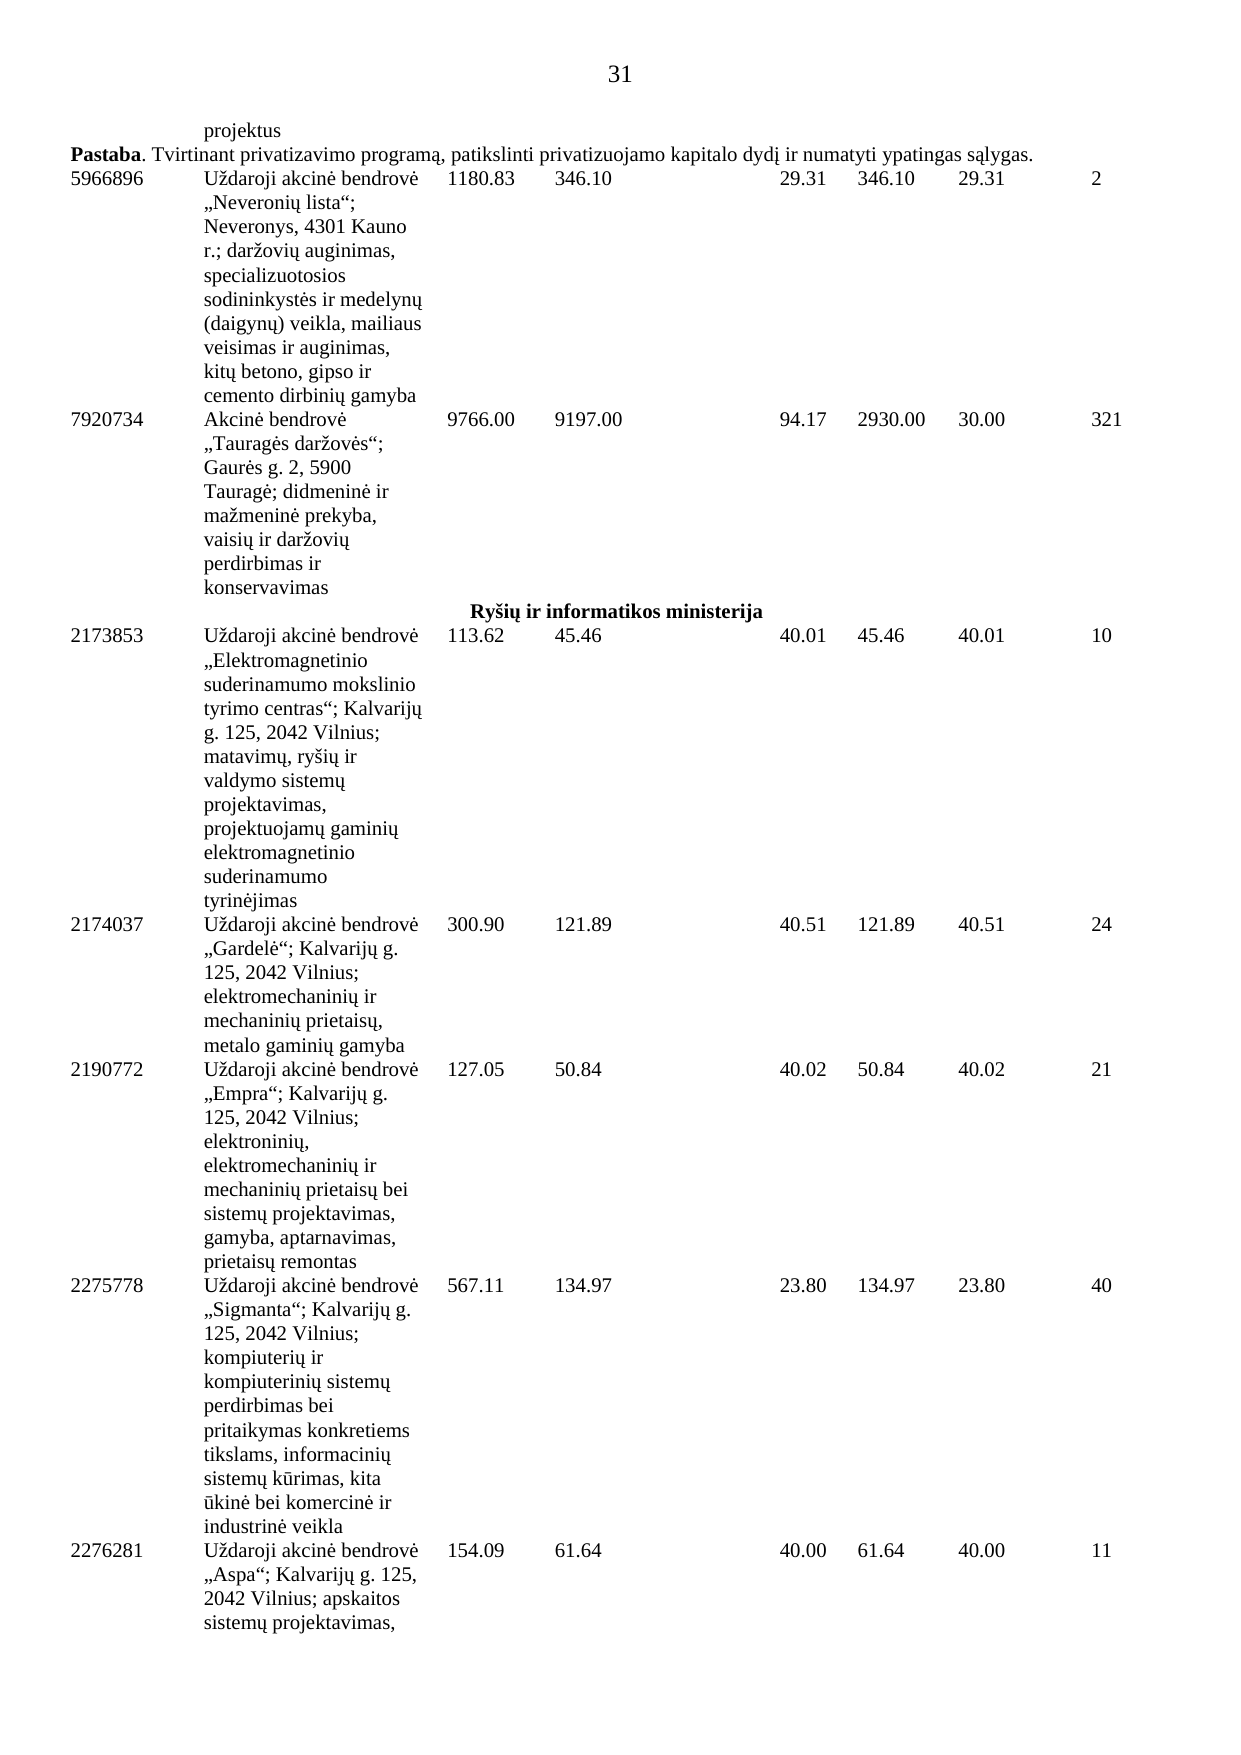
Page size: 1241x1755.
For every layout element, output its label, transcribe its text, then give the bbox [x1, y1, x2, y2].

table_cell Ryšių ir informatikos ministerija [59, 599, 1174, 623]
table_cell Uždaroji akcinė bendrovė „Elektromagnetinio suderinamumo mokslinio tyrimo centras“; Kalvarijų g. 125, 2042 Vilnius; matavimų, ryšių ir valdymo sistemų projektavimas, projektuojamų gaminių elektromagnetinio suderinamumo tyrinėjimas [192, 624, 436, 912]
table_cell 7920734 [59, 407, 192, 599]
table_cell 40.02 [768, 1057, 846, 1273]
table_cell 2275778 [59, 1273, 192, 1538]
table_cell 29.31 [768, 166, 846, 407]
table_cell 9197.00 [543, 407, 768, 599]
table_cell 2276281 [59, 1538, 192, 1634]
table_cell Uždaroji akcinė bendrovė „Neveronių lista“; Neveronys, 4301 Kauno r.; daržovių auginimas, specializuotosios sodininkystės ir medelynų (daigynų) veikla, mailiaus veisimas ir auginimas, kitų betono, gipso ir cemento dirbinių gamyba [192, 166, 436, 407]
table_cell 40.02 [947, 1057, 1080, 1273]
table_cell 121.89 [846, 912, 947, 1057]
table_cell Uždaroji akcinė bendrovė „Gardelė“; Kalvarijų g. 125, 2042 Vilnius; elektromechaninių ir mechaninių prietaisų, metalo gaminių gamyba [192, 912, 436, 1057]
table_cell 300.90 [436, 912, 543, 1057]
table_cell 40.00 [768, 1538, 846, 1634]
table_cell 40.51 [947, 912, 1080, 1057]
table_cell Pastaba. Tvirtinant privatizavimo programą, patikslinti privatizuojamo kapitalo dydį ir numatyti ypatingas sąlygas. [59, 142, 1174, 166]
table_cell 5966896 [59, 166, 192, 407]
table_cell 1180.83 [436, 166, 543, 407]
table_cell 2174037 [59, 912, 192, 1057]
table_cell 11 [1080, 1538, 1174, 1634]
table_cell 321 [1080, 407, 1174, 599]
table_cell 10 [1080, 624, 1174, 912]
table_cell 50.84 [543, 1057, 768, 1273]
table_cell 113.62 [436, 624, 543, 912]
table_cell 2 [1080, 166, 1174, 407]
table_cell 346.10 [846, 166, 947, 407]
table_cell 21 [1080, 1057, 1174, 1273]
table_cell Uždaroji akcinė bendrovė „Empra“; Kalvarijų g. 125, 2042 Vilnius; elektroninių, elektromechaninių ir mechaninių prietaisų bei sistemų projektavimas, gamyba, aptarnavimas, prietaisų remontas [192, 1057, 436, 1273]
table_cell 121.89 [543, 912, 768, 1057]
table_cell Uždaroji akcinė bendrovė „Aspa“; Kalvarijų g. 125, 2042 Vilnius; apskaitos sistemų projektavimas, [192, 1538, 436, 1634]
table_cell 94.17 [768, 407, 846, 599]
table_cell Uždaroji akcinė bendrovė „Sigmanta“; Kalvarijų g. 125, 2042 Vilnius; kompiuterių ir kompiuterinių sistemų perdirbimas bei pritaikymas konkretiems tikslams, informacinių sistemų kūrimas, kita ūkinė bei komercinė ir industrinė veikla [192, 1273, 436, 1538]
table_cell 45.46 [543, 624, 768, 912]
table_cell 134.97 [846, 1273, 947, 1538]
table_cell [1080, 118, 1174, 142]
table_cell [543, 118, 768, 142]
table_cell 40 [1080, 1273, 1174, 1538]
table_cell 23.80 [947, 1273, 1080, 1538]
table_cell [768, 118, 846, 142]
table_cell 9766.00 [436, 407, 543, 599]
table_cell 40.00 [947, 1538, 1080, 1634]
table_cell projektus [192, 118, 436, 142]
table_cell 134.97 [543, 1273, 768, 1538]
table_cell [947, 118, 1080, 142]
table_cell 567.11 [436, 1273, 543, 1538]
table_cell 24 [1080, 912, 1174, 1057]
table_cell 23.80 [768, 1273, 846, 1538]
table_cell 2173853 [59, 624, 192, 912]
table_cell 30.00 [947, 407, 1080, 599]
table_cell 50.84 [846, 1057, 947, 1273]
table_cell [59, 118, 192, 142]
table_cell Akcinė bendrovė „Tauragės daržovės“; Gaurės g. 2, 5900 Tauragė; didmeninė ir mažmeninė prekyba, vaisių ir daržovių perdirbimas ir konservavimas [192, 407, 436, 599]
table_cell 40.01 [768, 624, 846, 912]
table_cell 61.64 [543, 1538, 768, 1634]
table_cell 45.46 [846, 624, 947, 912]
table_cell 2930.00 [846, 407, 947, 599]
table_cell 127.05 [436, 1057, 543, 1273]
table_cell [436, 118, 543, 142]
table_cell 61.64 [846, 1538, 947, 1634]
table_cell [846, 118, 947, 142]
table_cell 40.51 [768, 912, 846, 1057]
table_cell 154.09 [436, 1538, 543, 1634]
table_cell 40.01 [947, 624, 1080, 912]
table_cell 29.31 [947, 166, 1080, 407]
table_cell 346.10 [543, 166, 768, 407]
table_cell 2190772 [59, 1057, 192, 1273]
